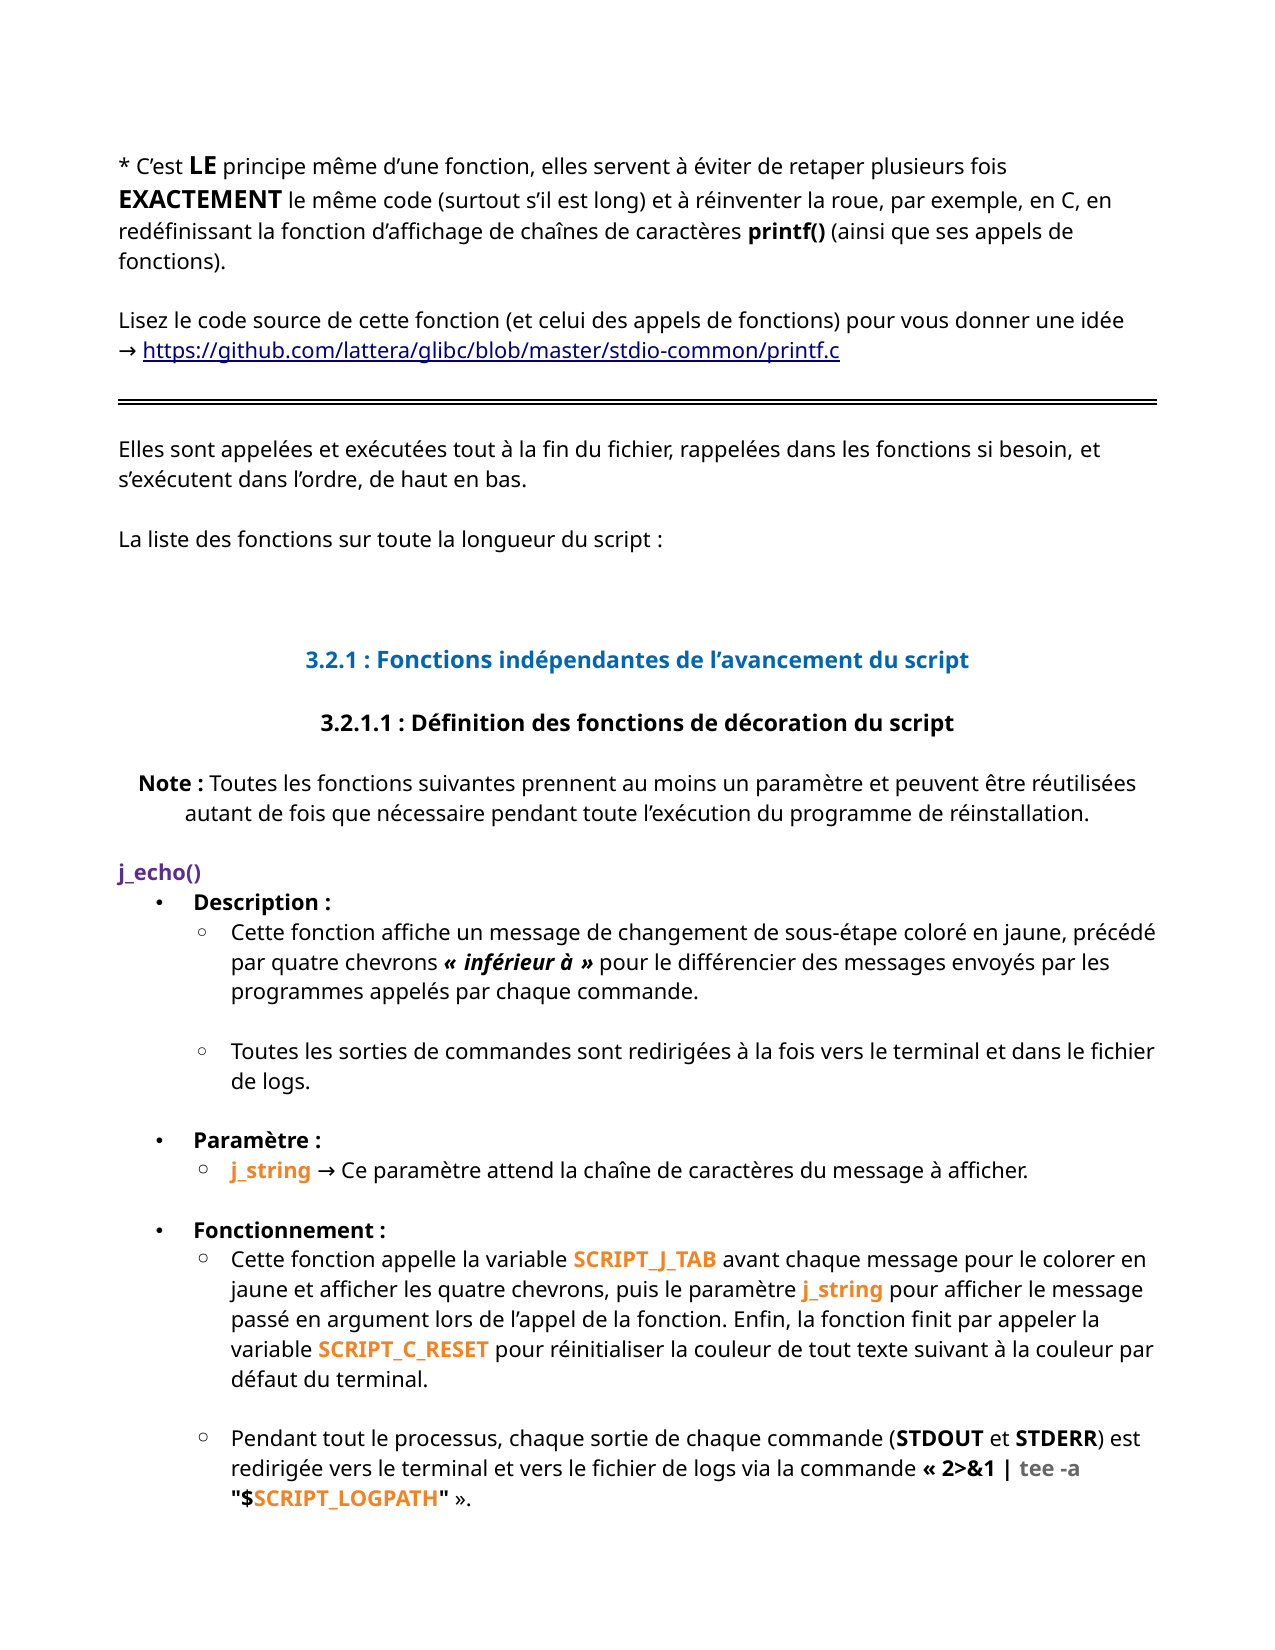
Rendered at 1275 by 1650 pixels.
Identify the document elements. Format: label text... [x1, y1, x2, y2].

list Fonctionnement : [156, 1214, 1157, 1244]
list Description : [156, 887, 1157, 917]
list Paramètre : [156, 1125, 1157, 1155]
text Note : Toutes les fonctions suivantes prennent au moins un paramètre et peuvent être réutilisées autant de fois que nécessaire pendant toute l’exécution du programme de réinstallation. [118, 768, 1157, 827]
text → https://github.com/lattera/glibc/blob/master/stdio-common/printf.c [118, 335, 1157, 365]
text 3.2.1 : Fonctions indépendantes de l’avancement du script [118, 643, 1157, 675]
list Cette fonction appelle la variable SCRIPT_J_TAB avant chaque message pour le colorer en jaune et afficher les quatre chevrons, puis le paramètre j_string pour afficher le message passé en argument lors de l’appel de la fonction. Enfin, la fonction finit par appeler la variable SCRIPT_C_RESET pour réinitialiser la couleur de tout texte suivant à la couleur par défaut du terminal. [193, 1244, 1157, 1393]
text Lisez le code source de cette fonction (et celui des appels de fonctions) pour vous donner une idée [118, 305, 1157, 335]
list Cette fonction affiche un message de changement de sous-étape coloré en jaune, précédé par quatre chevrons « inférieur à » pour le différencier des messages envoyés par les programmes appelés par chaque commande. [193, 917, 1157, 1006]
list j_string → Ce paramètre attend la chaîne de caractères du message à afficher. [193, 1155, 1157, 1185]
text j_echo() [118, 857, 1157, 887]
text Elles sont appelées et exécutées tout à la fin du fichier, rappelées dans les fonctions si besoin, et s’exécutent dans l’ordre, de haut en bas. [118, 434, 1157, 494]
list Toutes les sorties de commandes sont redirigées à la fois vers le terminal et dans le fichier de logs. [193, 1036, 1157, 1095]
text La liste des fonctions sur toute la longueur du script : [118, 524, 1157, 553]
text 3.2.1.1 : Définition des fonctions de décoration du script [118, 707, 1157, 738]
text * C’est LE principe même d’une fonction, elles servent à éviter de retaper plusieurs fois EXACTEMENT le même code (surtout s’il est long) et à réinventer la roue, par exemple, en C, en redéfinissant la fonction d’affichage de chaînes de caractères printf() (ainsi que ses appels de fonctions). [118, 148, 1157, 276]
list Pendant tout le processus, chaque sortie de chaque commande (STDOUT et STDERR) est redirigée vers le terminal et vers le fichier de logs via la commande « 2>&1 | tee -a "$SCRIPT_LOGPATH" ». [193, 1423, 1157, 1512]
